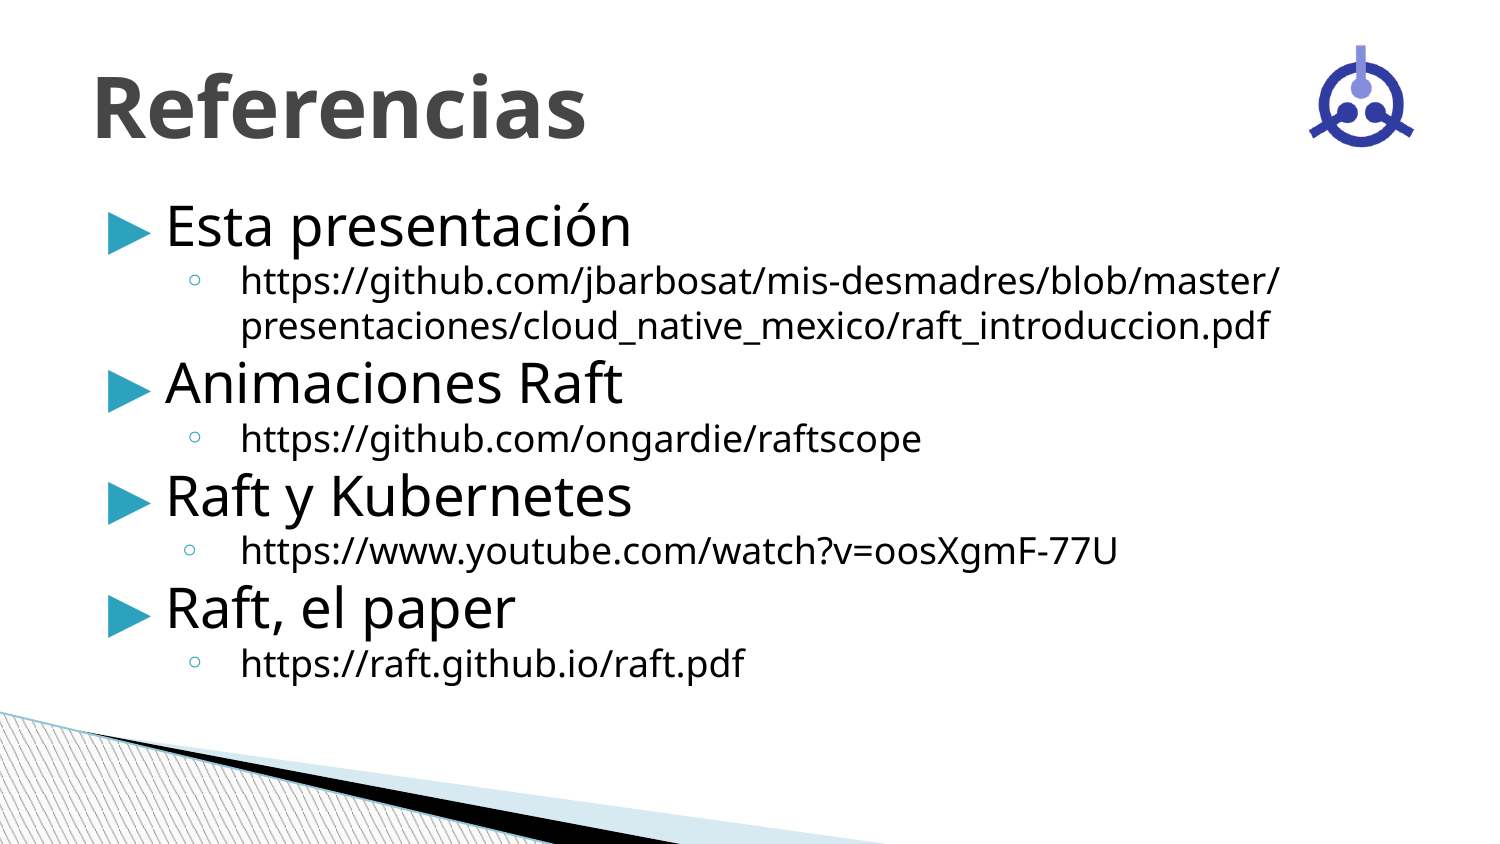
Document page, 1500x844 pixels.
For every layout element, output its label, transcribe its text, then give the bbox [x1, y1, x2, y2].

picture [0, 714, 542, 844]
list Esta presentación https://github.com/jbarbosat/mis-desmadres/blob/master/presentaciones/cloud_native_mexico/raft_introduccion.pdf Animaciones Raft https://github.com/ongardie/raftscope Raft y Kubernetes https://www.youtube.com/watch?v=oosXgmF-77U Raft, el paper https://raft.github.io/raft.pdf [75, 182, 1425, 740]
picture [1305, 41, 1419, 156]
title Referencias [75, 33, 1425, 175]
